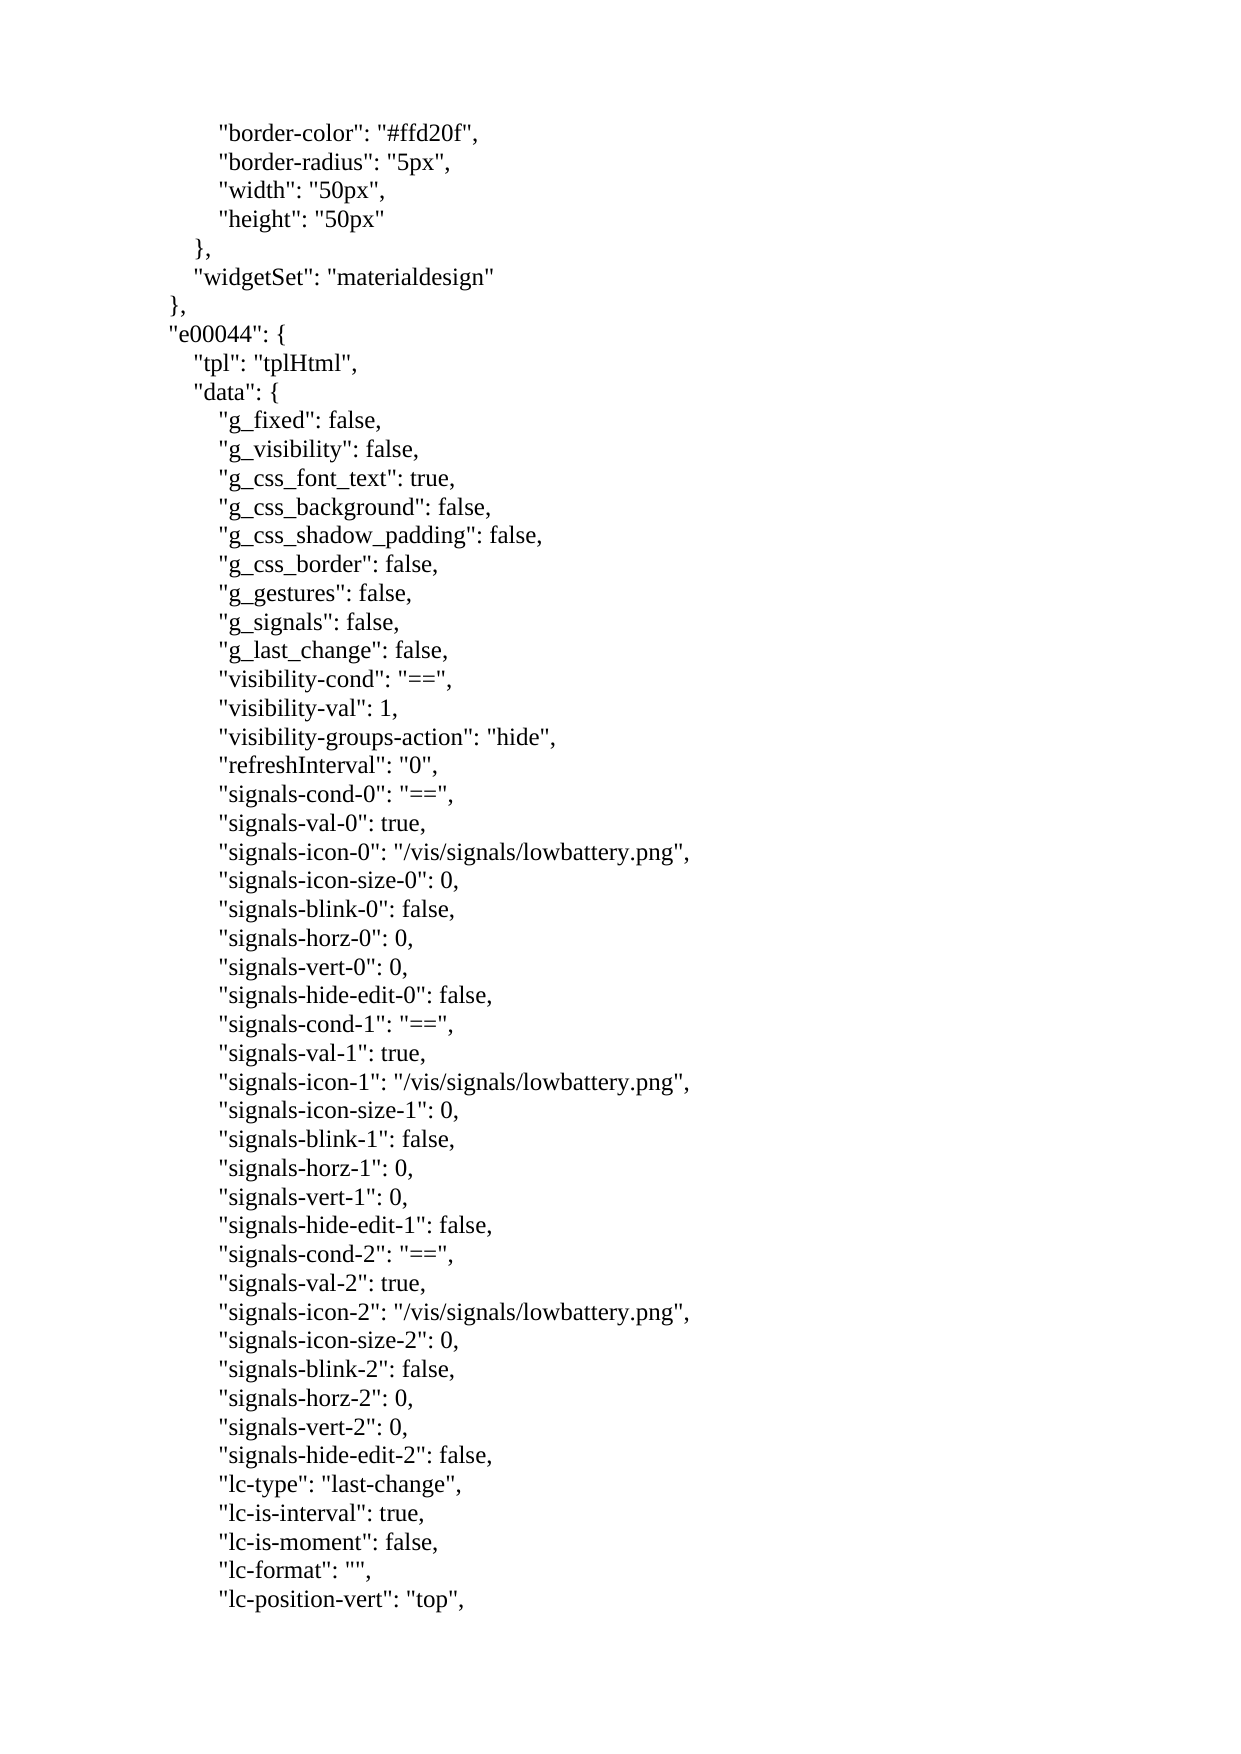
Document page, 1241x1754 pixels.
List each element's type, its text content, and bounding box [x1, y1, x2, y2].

text "width": "50px", [118, 176, 1122, 204]
text "signals-icon-size-0": 0, [118, 866, 1122, 894]
text "signals-val-0": true, [118, 808, 1122, 837]
text "g_css_border": false, [118, 549, 1122, 578]
text "signals-horz-2": 0, [118, 1383, 1122, 1412]
text "g_last_change": false, [118, 636, 1122, 664]
text "signals-val-1": true, [118, 1038, 1122, 1067]
text "lc-position-vert": "top", [118, 1584, 1122, 1613]
text "signals-icon-size-2": 0, [118, 1326, 1122, 1354]
text "height": "50px" [118, 204, 1122, 233]
text "visibility-cond": "==", [118, 664, 1122, 693]
text "signals-val-2": true, [118, 1268, 1122, 1297]
text "signals-cond-2": "==", [118, 1239, 1122, 1268]
text "refreshInterval": "0", [118, 751, 1122, 779]
text "g_css_shadow_padding": false, [118, 521, 1122, 549]
text "g_css_background": false, [118, 492, 1122, 521]
text "signals-horz-0": 0, [118, 923, 1122, 952]
text "signals-vert-0": 0, [118, 952, 1122, 981]
text "signals-cond-1": "==", [118, 1009, 1122, 1038]
text "signals-hide-edit-2": false, [118, 1441, 1122, 1469]
text "visibility-val": 1, [118, 693, 1122, 722]
text "border-color": "#ffd20f", [118, 118, 1122, 147]
text "lc-is-interval": true, [118, 1498, 1122, 1527]
text "signals-icon-size-1": 0, [118, 1096, 1122, 1124]
text "signals-icon-1": "/vis/signals/lowbattery.png", [118, 1067, 1122, 1096]
text "visibility-groups-action": "hide", [118, 722, 1122, 751]
text "e00044": { [118, 319, 1122, 348]
text "g_visibility": false, [118, 434, 1122, 463]
text "signals-vert-2": 0, [118, 1412, 1122, 1441]
text "widgetSet": "materialdesign" [118, 262, 1122, 291]
text }, [118, 233, 1122, 262]
text "lc-type": "last-change", [118, 1469, 1122, 1498]
text "signals-icon-0": "/vis/signals/lowbattery.png", [118, 837, 1122, 866]
text "lc-is-moment": false, [118, 1527, 1122, 1556]
text "border-radius": "5px", [118, 147, 1122, 176]
text "signals-blink-2": false, [118, 1354, 1122, 1383]
text "g_fixed": false, [118, 406, 1122, 434]
text "lc-format": "", [118, 1556, 1122, 1584]
text "g_css_font_text": true, [118, 463, 1122, 492]
text "data": { [118, 377, 1122, 406]
text "g_signals": false, [118, 607, 1122, 636]
text }, [118, 291, 1122, 319]
text "signals-blink-0": false, [118, 894, 1122, 923]
text "signals-icon-2": "/vis/signals/lowbattery.png", [118, 1297, 1122, 1326]
text "signals-hide-edit-0": false, [118, 981, 1122, 1009]
text "signals-hide-edit-1": false, [118, 1211, 1122, 1239]
text "tpl": "tplHtml", [118, 348, 1122, 377]
text "signals-blink-1": false, [118, 1124, 1122, 1153]
text "signals-cond-0": "==", [118, 779, 1122, 808]
text "signals-vert-1": 0, [118, 1182, 1122, 1211]
text "signals-horz-1": 0, [118, 1153, 1122, 1182]
text "g_gestures": false, [118, 578, 1122, 607]
